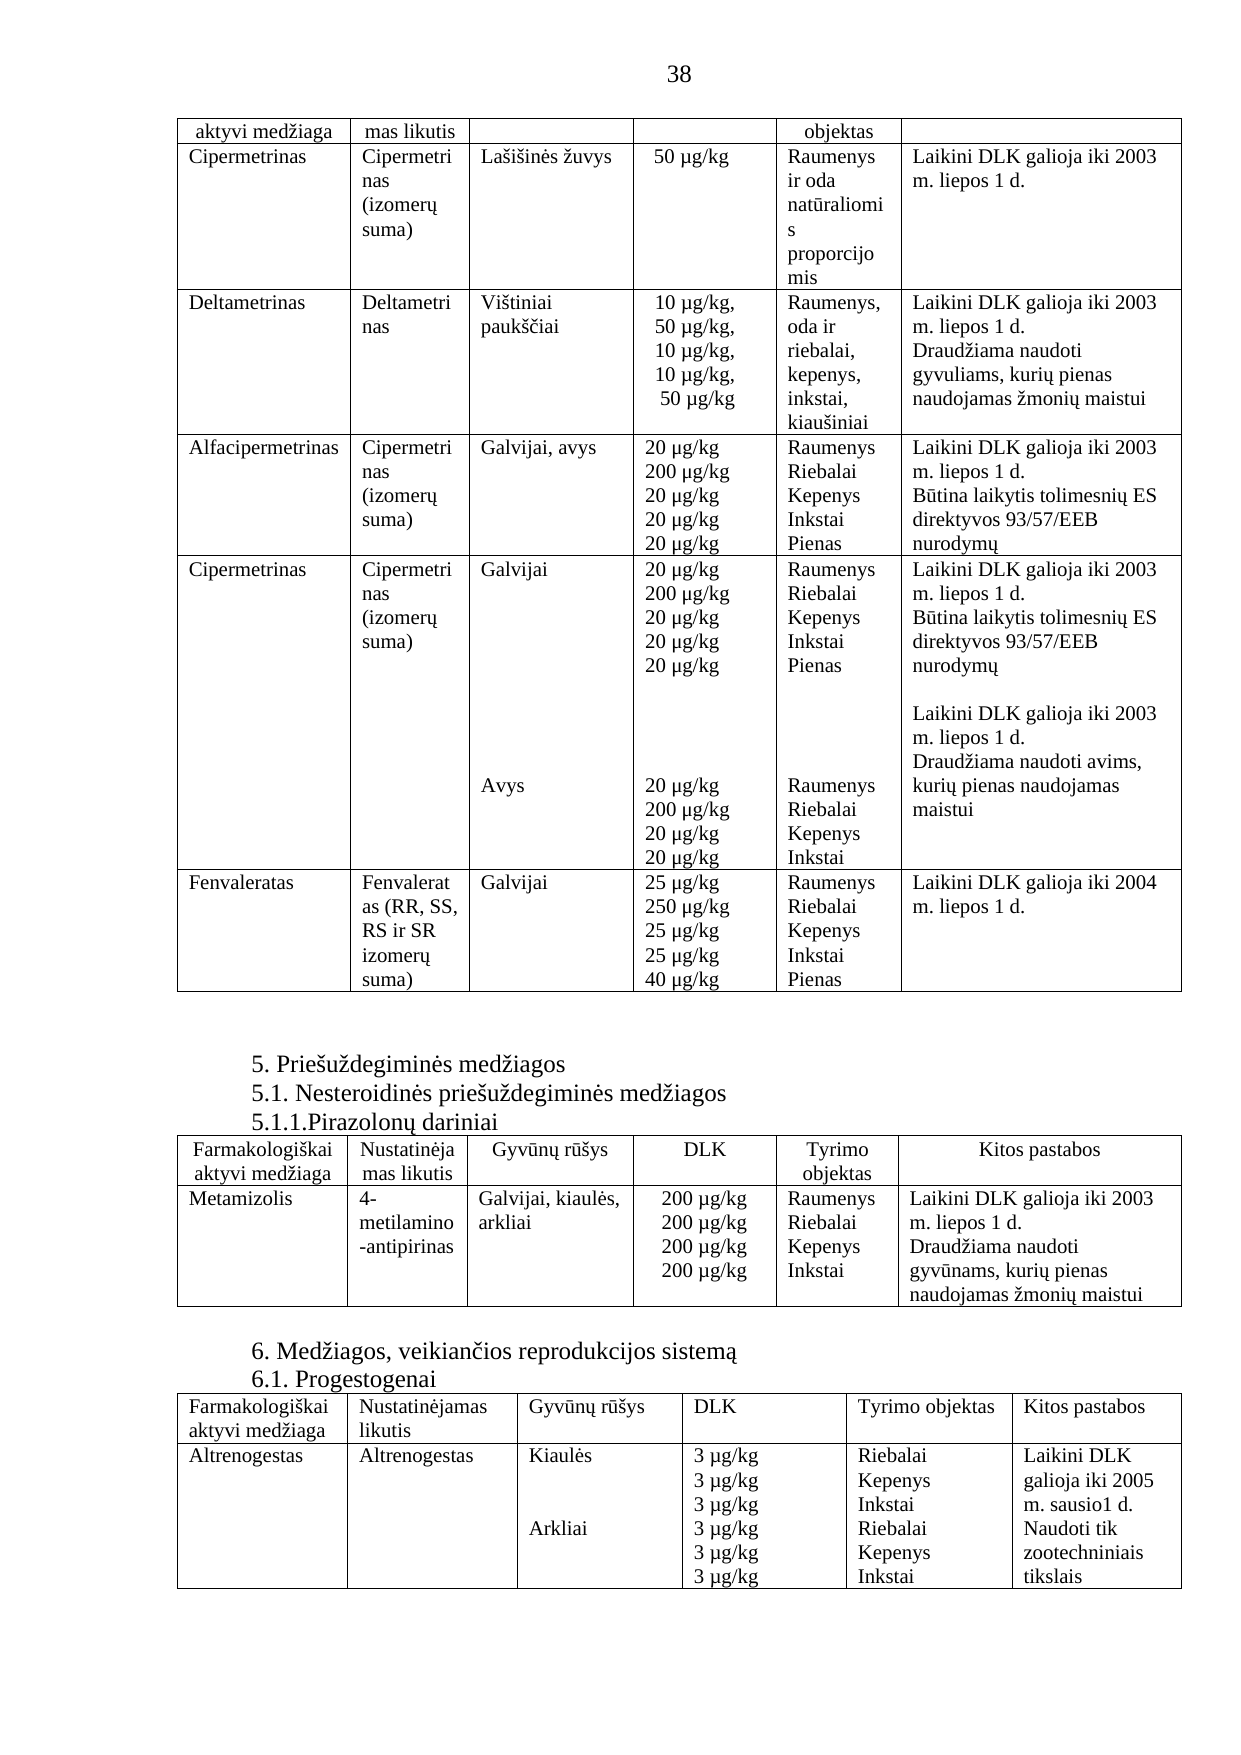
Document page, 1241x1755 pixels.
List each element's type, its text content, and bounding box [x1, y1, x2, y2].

table_cell Kiaulės Arkliai [518, 1444, 682, 1588]
table_header Kitos pastabos [1013, 1394, 1181, 1442]
table_cell Deltametrinas [351, 290, 469, 434]
table_cell Raumenys Riebalai Kepenys Inkstai Pienas [777, 870, 901, 991]
table_cell Raumenys Riebalai Kepenys Inkstai Pienas Raumenys Riebalai Kepenys Inkstai [777, 556, 901, 869]
table_cell Metamizolis [178, 1186, 347, 1306]
table_header Gyvūnų rūšys [468, 1136, 633, 1184]
table_cell Cipermetrinas [178, 144, 350, 289]
table_cell Laikini DLK galioja iki 2003 m. liepos 1 d. Draudžiama naudoti gyvuliams, kurių pienas naudojamas žmonių maistui [902, 290, 1181, 434]
table_header Gyvūnų rūšys [518, 1394, 682, 1442]
table_cell Cipermetrinas (izomerų suma) [351, 556, 469, 869]
table_cell 20 μg/kg 200 μg/kg 20 μg/kg 20 μg/kg 20 μg/kg [634, 435, 776, 555]
text 5.1.1.Pirazolonų dariniai [177, 1107, 1181, 1135]
text 6. Medžiagos, veikiančios reprodukcijos sistemą [177, 1336, 1181, 1364]
table_cell Galvijai, avys [470, 435, 633, 555]
table_cell Laikini DLK galioja iki 2003 m. liepos 1 d. Draudžiama naudoti gyvūnams, kurių pienas naudojamas žmonių maistui [899, 1186, 1181, 1306]
table_cell Cipermetrinas (izomerų suma) [351, 144, 469, 289]
table_cell Altrenogestas [178, 1444, 347, 1588]
table_cell Laikini DLK galioja iki 2003 m. liepos 1 d. Būtina laikytis tolimesnių ES direktyvos 93/57/EEB nurodymų [902, 435, 1181, 555]
table_cell Lašišinės žuvys [470, 144, 633, 289]
text 5.1. Nesteroidinės priešuždegiminės medžiagos [177, 1078, 1181, 1107]
table_header objektas [777, 119, 901, 143]
table_cell 3 µg/kg 3 µg/kg 3 µg/kg 3 µg/kg 3 µg/kg 3 µg/kg [683, 1444, 846, 1588]
table_header aktyvi medžiaga [178, 119, 350, 143]
table_cell Vištiniai paukščiai [470, 290, 633, 434]
table_cell Raumenys Riebalai Kepenys Inkstai [777, 1186, 898, 1306]
table_header [902, 119, 1181, 143]
table_header Tyrimo objektas [847, 1394, 1012, 1442]
table_cell Raumenys ir oda natūraliomis proporcijomis [777, 144, 901, 289]
table_cell Deltametrinas [178, 290, 350, 434]
table_cell Galvijai [470, 870, 633, 991]
table_header Farmakologiškai aktyvi medžiaga [178, 1394, 347, 1442]
table_cell 200 µg/kg 200 µg/kg 200 µg/kg 200 µg/kg [634, 1186, 776, 1306]
table_header DLK [683, 1394, 846, 1442]
table_cell Galvijai, kiaulės, arkliai [468, 1186, 633, 1306]
table_cell Altrenogestas [348, 1444, 517, 1588]
table_cell Raumenys, oda ir riebalai, kepenys, inkstai, kiaušiniai [777, 290, 901, 434]
table_cell 10 µg/kg, 50 µg/kg, 10 µg/kg, 10 µg/kg, 50 µg/kg [634, 290, 776, 434]
table_cell 4-metilamino-antipirinas [348, 1186, 467, 1306]
table_cell 50 µg/kg [634, 144, 776, 289]
table_cell Laikini DLK galioja iki 2004 m. liepos 1 d. [902, 870, 1181, 991]
table_cell Laikini DLK galioja iki 2005 m. sausio1 d. Naudoti tik zootechniniais tikslais [1013, 1444, 1181, 1588]
table_header Kitos pastabos [899, 1136, 1181, 1184]
table_cell Fenvaleratas (RR, SS, RS ir SR izomerų suma) [351, 870, 469, 991]
table_header Tyrimo objektas [777, 1136, 898, 1184]
text 6.1. Progestogenai [177, 1364, 1181, 1393]
text 5. Priešuždegiminės medžiagos [177, 1049, 1181, 1078]
table_cell Fenvaleratas [178, 870, 350, 991]
table_header Nustatinėjamas likutis [348, 1136, 467, 1184]
table_cell 20 μg/kg 200 μg/kg 20 μg/kg 20 μg/kg 20 μg/kg 20 μg/kg 200 μg/kg 20 μg/kg 20 μg/kg [634, 556, 776, 869]
table_cell Raumenys Riebalai Kepenys Inkstai Pienas [777, 435, 901, 555]
table_header Farmakologiškai aktyvi medžiaga [178, 1136, 347, 1184]
table_cell Laikini DLK galioja iki 2003 m. liepos 1 d. Būtina laikytis tolimesnių ES direktyvos 93/57/EEB nurodymų Laikini DLK galioja iki 2003 m. liepos 1 d. Draudžiama naudoti avims, kurių pienas naudojamas maistui [902, 556, 1181, 869]
table_cell 25 μg/kg 250 μg/kg 25 μg/kg 25 μg/kg 40 μg/kg [634, 870, 776, 991]
table_header DLK [634, 1136, 776, 1184]
table_header [470, 119, 633, 143]
table_cell Riebalai Kepenys Inkstai Riebalai Kepenys Inkstai [847, 1444, 1012, 1588]
table_cell Cipermetrinas (izomerų suma) [351, 435, 469, 555]
table_cell Laikini DLK galioja iki 2003 m. liepos 1 d. [902, 144, 1181, 289]
table_cell Galvijai Avys [470, 556, 633, 869]
table_header Nustatinėjamas likutis [348, 1394, 517, 1442]
table_cell Cipermetrinas [178, 556, 350, 869]
table_header mas likutis [351, 119, 469, 143]
table_header [634, 119, 776, 143]
table_cell Alfacipermetrinas [178, 435, 350, 555]
